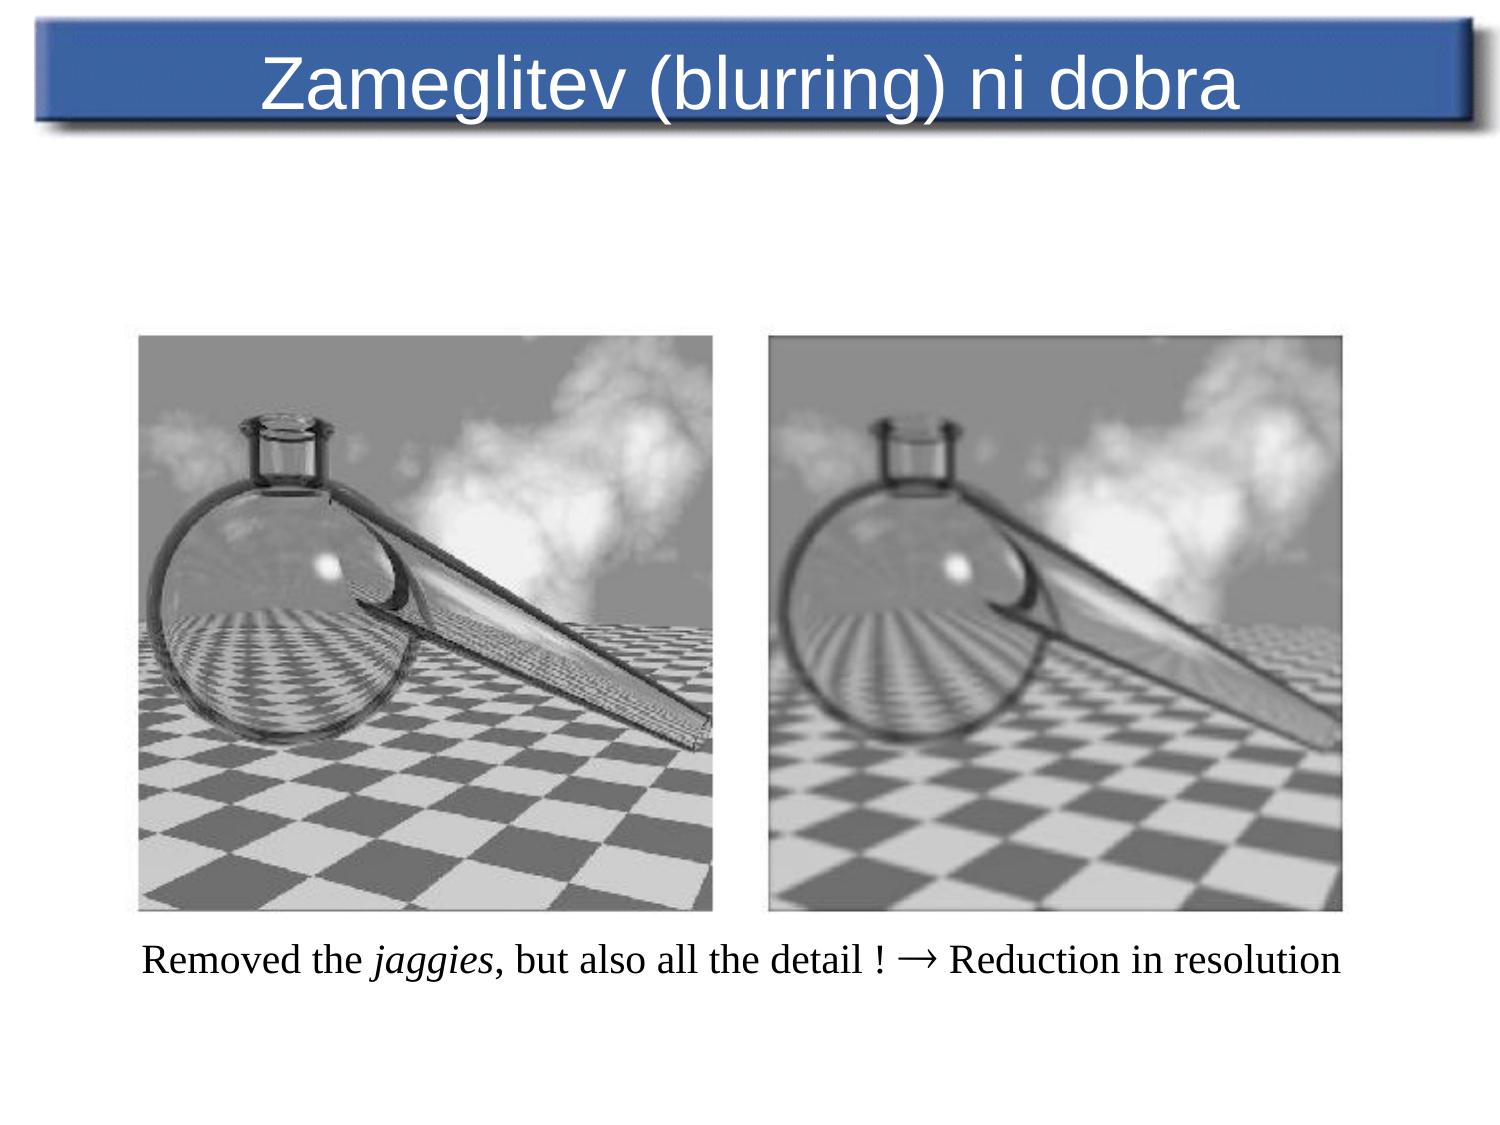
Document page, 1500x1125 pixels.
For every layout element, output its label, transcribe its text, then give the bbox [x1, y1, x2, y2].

picture [33, 14, 1500, 141]
text_box Removed the jaggies, but also all the detail !  Reduction in resolution [126, 915, 1357, 992]
picture [125, 324, 1361, 924]
title Zameglitev (blurring) ni dobra [75, 26, 1426, 133]
